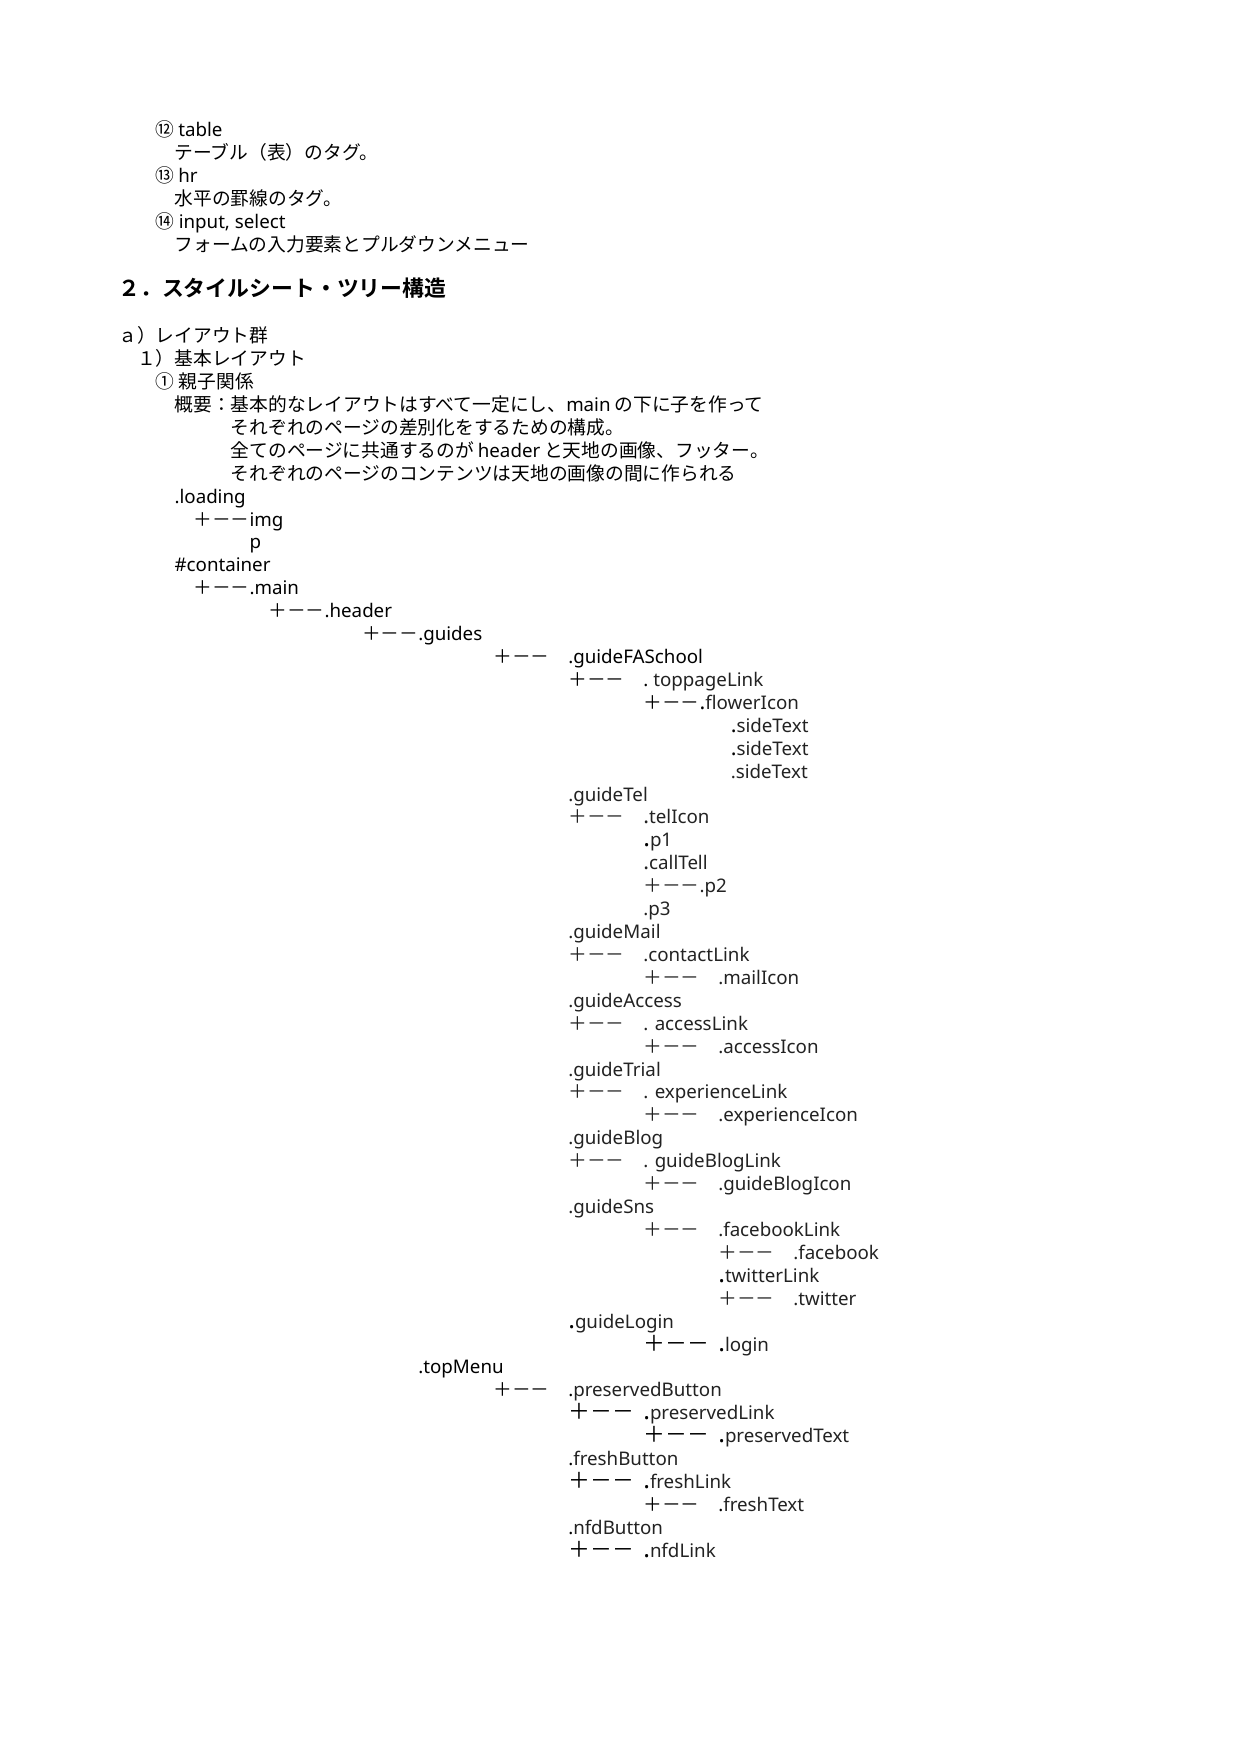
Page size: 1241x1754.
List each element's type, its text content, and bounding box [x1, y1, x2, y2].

text ⑭ input, select [118, 210, 1122, 233]
text .sideText [118, 714, 1122, 737]
text ＋－－ .mailIcon [118, 966, 1122, 989]
text .loading [118, 485, 1122, 508]
text ＋－－ . toppageLink [118, 668, 1122, 691]
text ＋－－ .freshText [118, 1493, 1122, 1516]
text .guideTel [118, 783, 1122, 806]
text 全てのページに共通するのがheaderと天地の画像、フッター。 [118, 439, 1122, 462]
text ＋－－ . accessLink [118, 1012, 1122, 1035]
text ＋－－ .freshLink [118, 1470, 1122, 1493]
text ⑬hr [118, 164, 1122, 187]
text .guideMail [118, 920, 1122, 943]
text ＋－－ .facebook [118, 1241, 1122, 1264]
text ＋－－.header [118, 599, 1122, 622]
text ＋－－ .preservedText [118, 1424, 1122, 1447]
text ＋－－.main [118, 576, 1122, 599]
text .guideSns [118, 1195, 1122, 1218]
text .topMenu [118, 1356, 1122, 1378]
text ① 親子関係 [118, 370, 1122, 393]
text .guideTrial [118, 1058, 1122, 1081]
text １）基本レイアウト [118, 347, 1122, 370]
text ＋－－img [118, 508, 1122, 531]
text ＋－－.flowerIcon [118, 691, 1122, 714]
text .p1 [118, 828, 1122, 851]
text .twitterLink [118, 1264, 1122, 1287]
text .freshButton [118, 1447, 1122, 1470]
text .callTell [118, 851, 1122, 874]
text テーブル（表）のタグ。 [118, 141, 1122, 164]
text ＋－－ . guideBlogLink [118, 1149, 1122, 1172]
text .guideAccess [118, 989, 1122, 1012]
text それぞれのページの差別化をするための構成。 [118, 416, 1122, 439]
text ＋－－ .facebookLink [118, 1218, 1122, 1241]
text ＋－－ .accessIcon [118, 1035, 1122, 1058]
text #container [118, 553, 1122, 576]
text フォームの入力要素とプルダウンメニュー [118, 233, 1122, 256]
text 水平の罫線のタグ。 [118, 187, 1122, 210]
text .guideBlog [118, 1126, 1122, 1149]
text ＋－－ .experienceIcon [118, 1103, 1122, 1126]
text ＋－－ . experienceLink [118, 1081, 1122, 1103]
text p [118, 531, 1122, 553]
text それぞれのページのコンテンツは天地の画像の間に作られる [118, 462, 1122, 485]
text ＋－－ .preservedLink [118, 1401, 1122, 1424]
text ＋－－.guides [118, 622, 1122, 645]
text ＋－－ .contactLink [118, 943, 1122, 966]
text ＋－－ .nfdLink [118, 1539, 1122, 1562]
text .nfdButton [118, 1516, 1122, 1539]
text .p3 [118, 897, 1122, 920]
text ＋－－ .guideFASchool [118, 645, 1122, 668]
text ＋－－ .login [118, 1333, 1122, 1356]
text 概要：基本的なレイアウトはすべて一定にし、mainの下に子を作って [118, 393, 1122, 416]
text .sideText [118, 737, 1122, 760]
text ＋－－.p2 [118, 874, 1122, 897]
text ａ）レイアウト群 [118, 324, 1122, 347]
text .sideText [118, 760, 1122, 783]
text ２．スタイルシート・ツリー構造 [118, 278, 1122, 301]
text ⑫table [118, 118, 1122, 141]
text ＋－－ .telIcon [118, 806, 1122, 828]
text ＋－－ .preservedButton [118, 1378, 1122, 1401]
text .guideLogin [118, 1310, 1122, 1333]
text ＋－－ .guideBlogIcon [118, 1172, 1122, 1195]
text ＋－－ .twitter [118, 1287, 1122, 1310]
